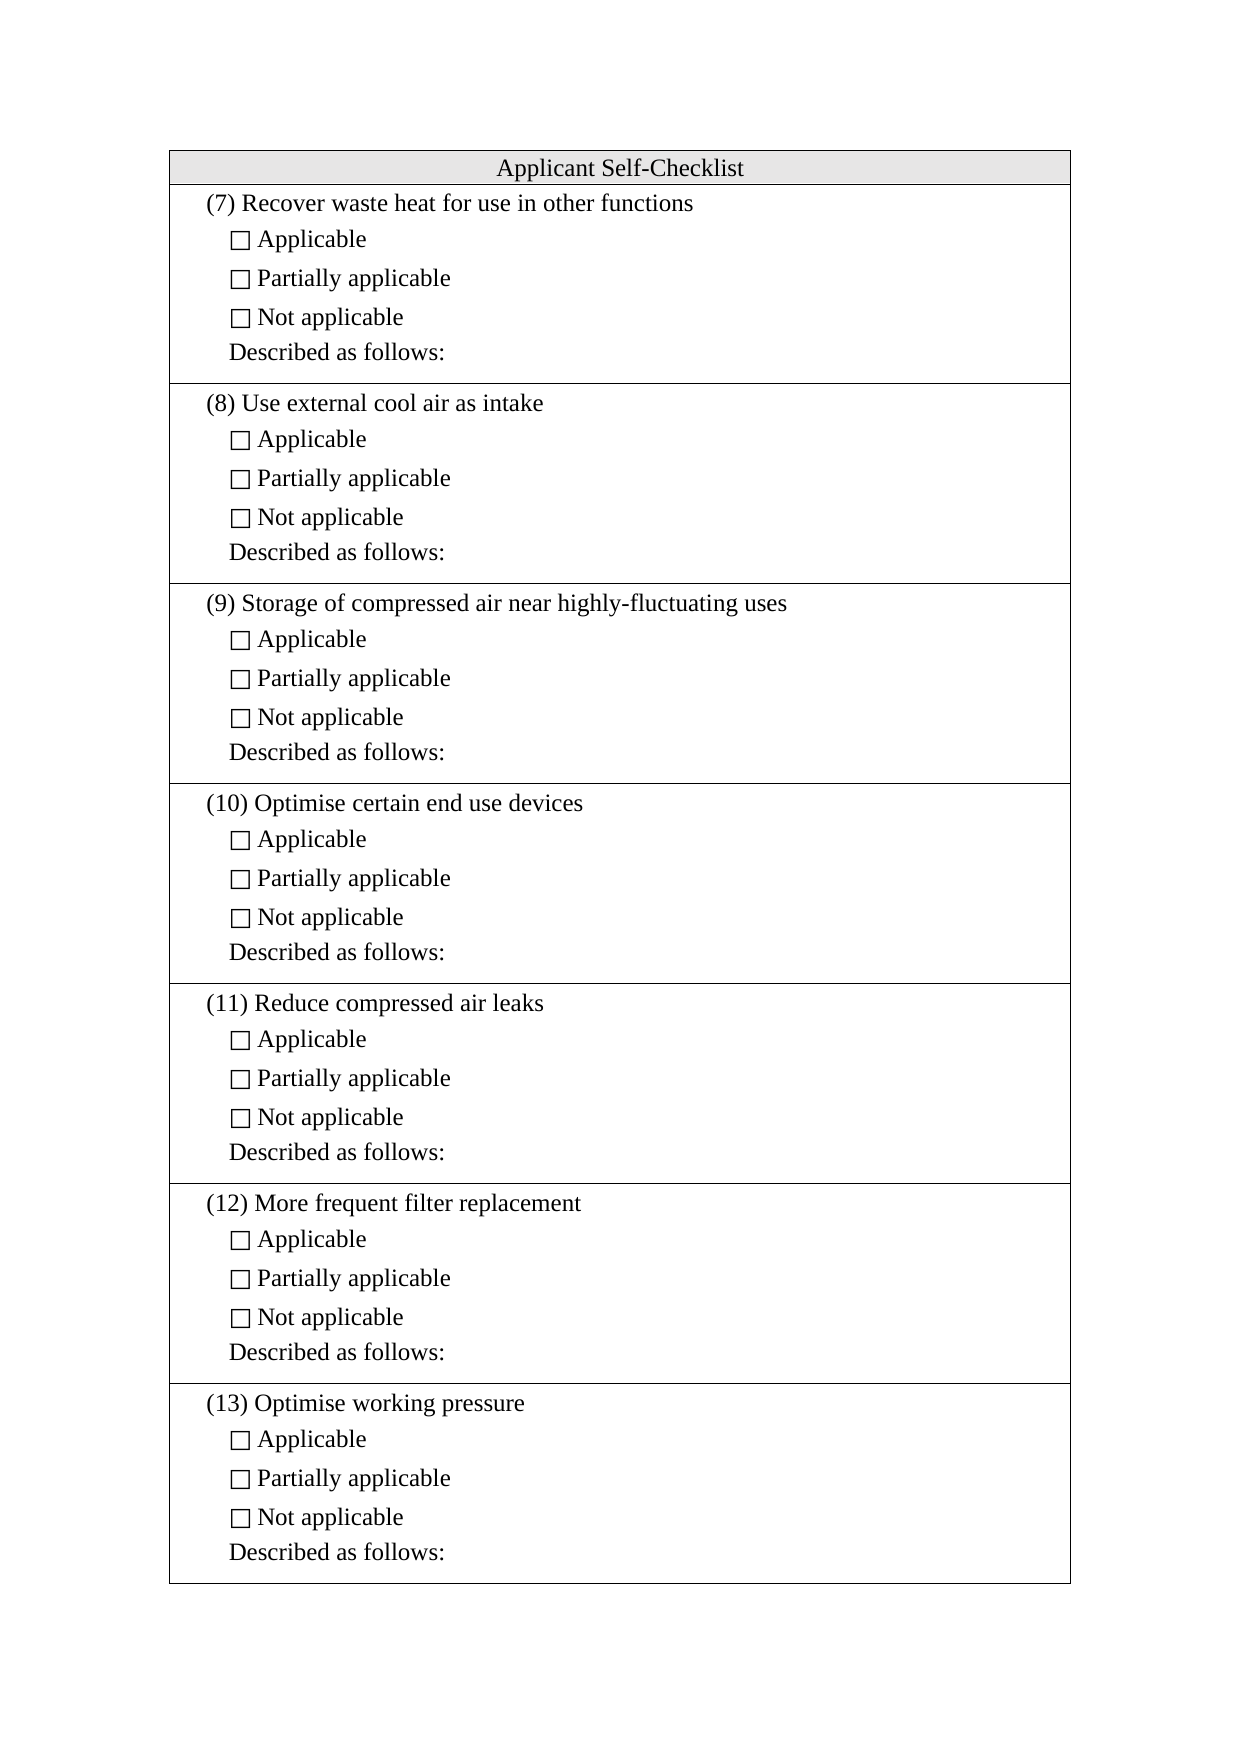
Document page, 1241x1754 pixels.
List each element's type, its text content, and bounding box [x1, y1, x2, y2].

table_cell Recover waste heat for use in other functions Applicable Partially applicable Not applicable Described as follows: [170, 185, 1070, 383]
table_cell (11) Reduce compressed air leaks Applicable Partially applicable Not applicable Described as follows: [170, 984, 1070, 1183]
table_header Applicant Self-Checklist [170, 151, 1070, 183]
table_cell (13) Optimise working pressure Applicable Partially applicable Not applicable Described as follows: [170, 1384, 1070, 1583]
table_cell Storage of compressed air near highly-fluctuating uses Applicable Partially applicable Not applicable Described as follows: [170, 584, 1070, 783]
table_cell (10) Optimise certain end use devices Applicable Partially applicable Not applicable Described as follows: [170, 784, 1070, 983]
table_cell (12) More frequent filter replacement Applicable Partially applicable Not applicable Described as follows: [170, 1184, 1070, 1383]
table_cell Use external cool air as intake Applicable Partially applicable Not applicable Described as follows: [170, 384, 1070, 583]
